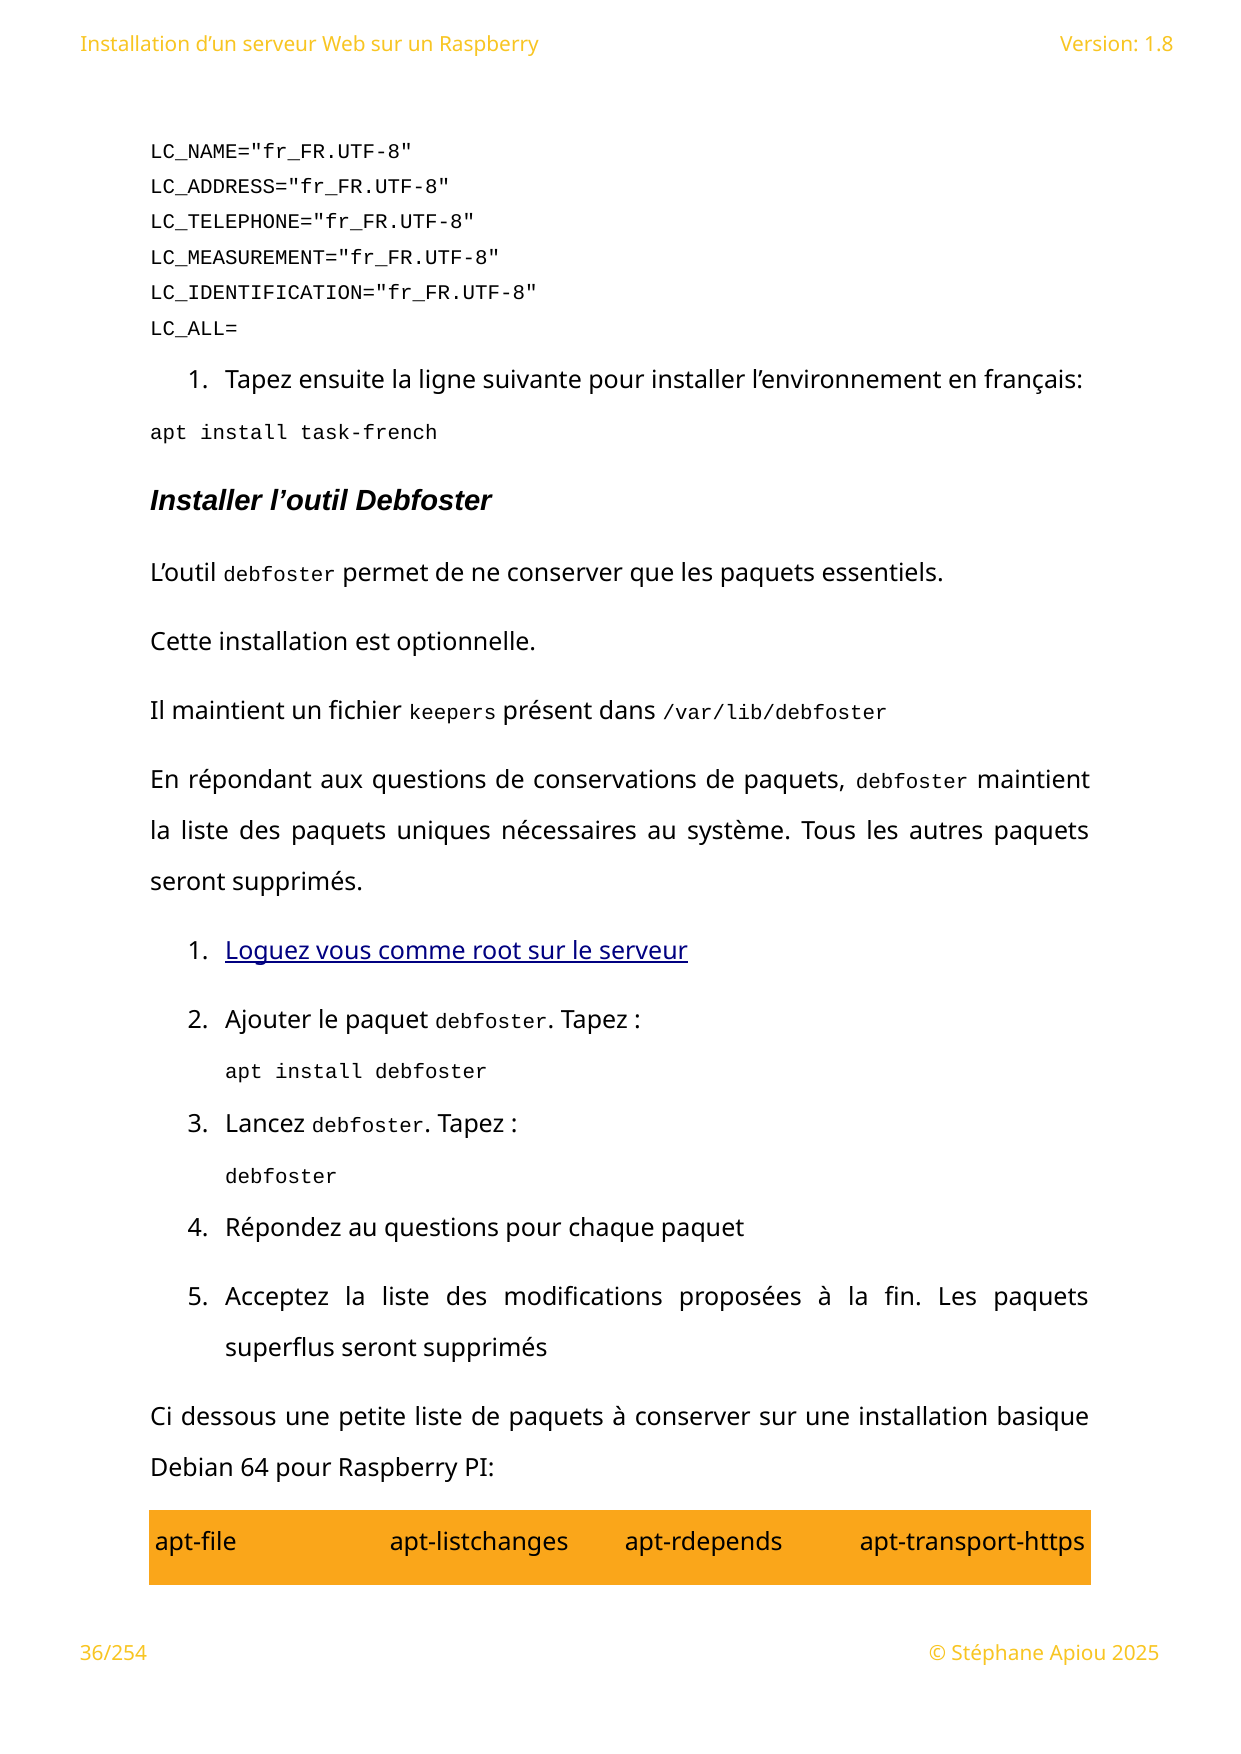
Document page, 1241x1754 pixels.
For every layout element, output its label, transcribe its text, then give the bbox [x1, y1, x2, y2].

text LC_TELEPHONE="fr_FR.UTF-8" [150, 212, 1090, 235]
text LC_IDENTIFICATION="fr_FR.UTF-8" [150, 282, 1090, 306]
text Cette installation est optionnelle. [150, 623, 1090, 657]
text LC_NAME="fr_FR.UTF-8" [150, 141, 1090, 164]
list Répondez au questions pour chaque paquet [187, 1210, 1090, 1244]
list Tapez ensuite la ligne suivante pour installer l’environnement en français: [187, 362, 1090, 396]
text En répondant aux questions de conservations de paquets, debfoster maintient la liste des paquets uniques nécessaires au système. Tous les autres paquets seront supprimés. [150, 761, 1090, 897]
text Ci dessous une petite liste de paquets à conserver sur une installation basique Debian 64 pour Raspberry PI: [150, 1399, 1090, 1484]
text LC_ALL= [150, 318, 1090, 341]
table_header apt-transport-https [855, 1512, 1089, 1585]
list apt install debfoster [187, 1061, 1090, 1085]
text LC_ADDRESS="fr_FR.UTF-8" [150, 176, 1090, 200]
table_header apt-file [151, 1512, 385, 1585]
list debfoster [187, 1166, 1090, 1189]
list Loguez vous comme root sur le serveur [187, 932, 1090, 966]
text apt install task-french [150, 422, 1090, 446]
text LC_MEASUREMENT="fr_FR.UTF-8" [150, 247, 1090, 271]
list Acceptez la liste des modifications proposées à la fin. Les paquets superflus seront supprimés [187, 1279, 1090, 1364]
table_header apt-listchanges [385, 1512, 620, 1585]
list Ajouter le paquet debfoster. Tapez : [187, 1001, 1090, 1035]
subtitle Installer l’outil Debfoster [150, 483, 1090, 516]
text L’outil debfoster permet de ne conserver que les paquets essentiels. [150, 554, 1090, 588]
table_header apt-rdepends [620, 1512, 855, 1585]
list Lancez debfoster. Tapez : [187, 1106, 1090, 1140]
text Il maintient un fichier keepers présent dans /var/lib/debfoster [150, 692, 1090, 726]
